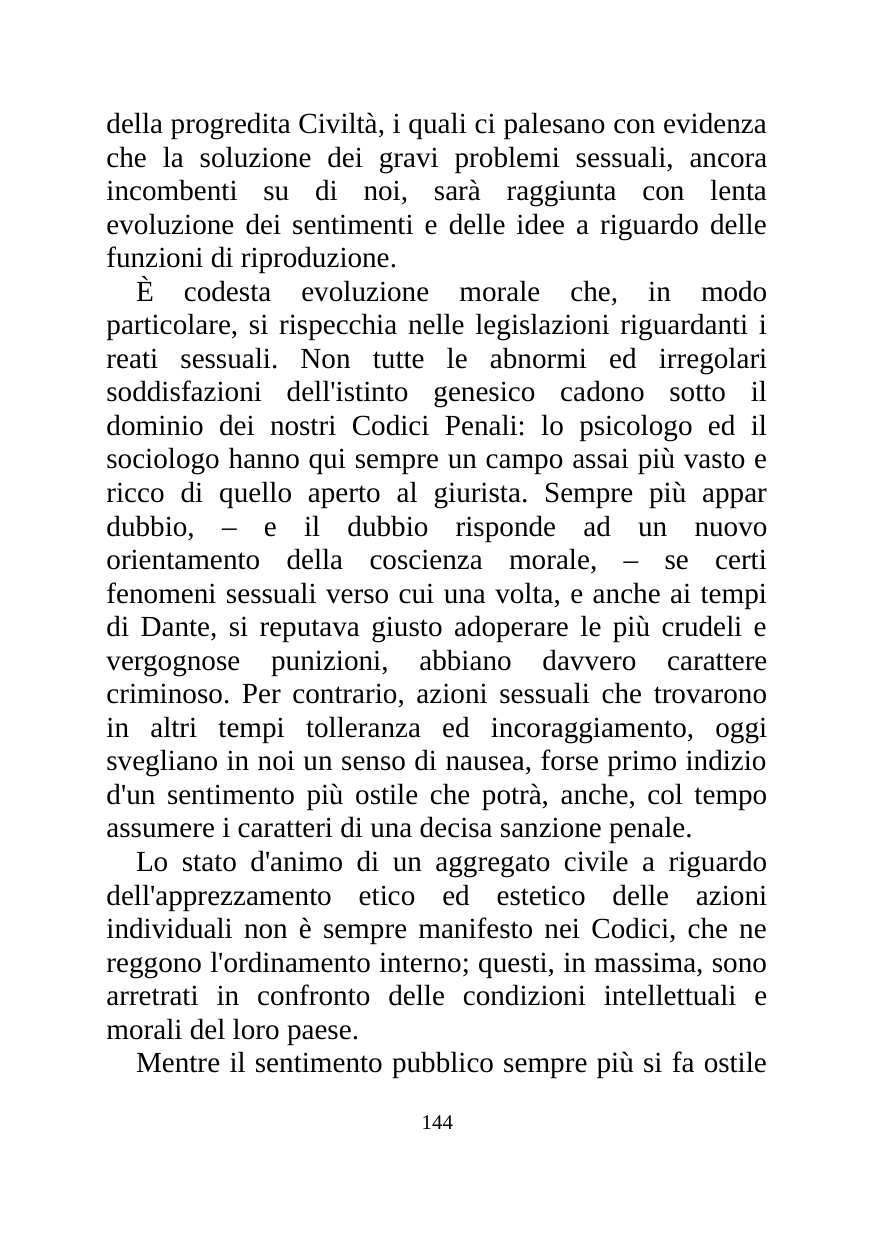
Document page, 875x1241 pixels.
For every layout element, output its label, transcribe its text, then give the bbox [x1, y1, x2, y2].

text Mentre il sentimento pubblico sempre più si fa ostile [106, 1045, 768, 1079]
text Lo stato d'animo di un aggregato civile a riguardo dell'apprezzamento etico ed estetico delle azioni individuali non è sempre manifesto nei Codici, che ne reggono l'ordinamento interno; questi, in massima, sono arretrati in confronto delle condizioni intellettuali e morali del loro paese. [106, 844, 768, 1045]
text della progredita Civiltà, i quali ci palesano con evidenza che la soluzione dei gravi problemi sessuali, ancora incombenti su di noi, sarà raggiunta con lenta evoluzione dei sentimenti e delle idee a riguardo delle funzioni di riproduzione. [106, 106, 768, 274]
text È codesta evoluzione morale che, in modo particolare, si rispecchia nelle legislazioni riguardanti i reati sessuali. Non tutte le abnormi ed irregolari soddisfazioni dell'istinto genesico cadono sotto il dominio dei nostri Codici Penali: lo psicologo ed il sociologo hanno qui sempre un campo assai più vasto e ricco di quello aperto al giurista. Sempre più appar dubbio, – e il dubbio risponde ad un nuovo orientamento della coscienza morale, – se certi fenomeni sessuali verso cui una volta, e anche ai tempi di Dante, si reputava giusto adoperare le più crudeli e vergognose punizioni, abbiano davvero carattere criminoso. Per contrario, azioni sessuali che trovarono in altri tempi tolleranza ed incoraggiamento, oggi svegliano in noi un senso di nausea, forse primo indizio d'un sentimento più ostile che potrà, anche, col tempo assumere i caratteri di una decisa sanzione penale. [106, 274, 768, 844]
